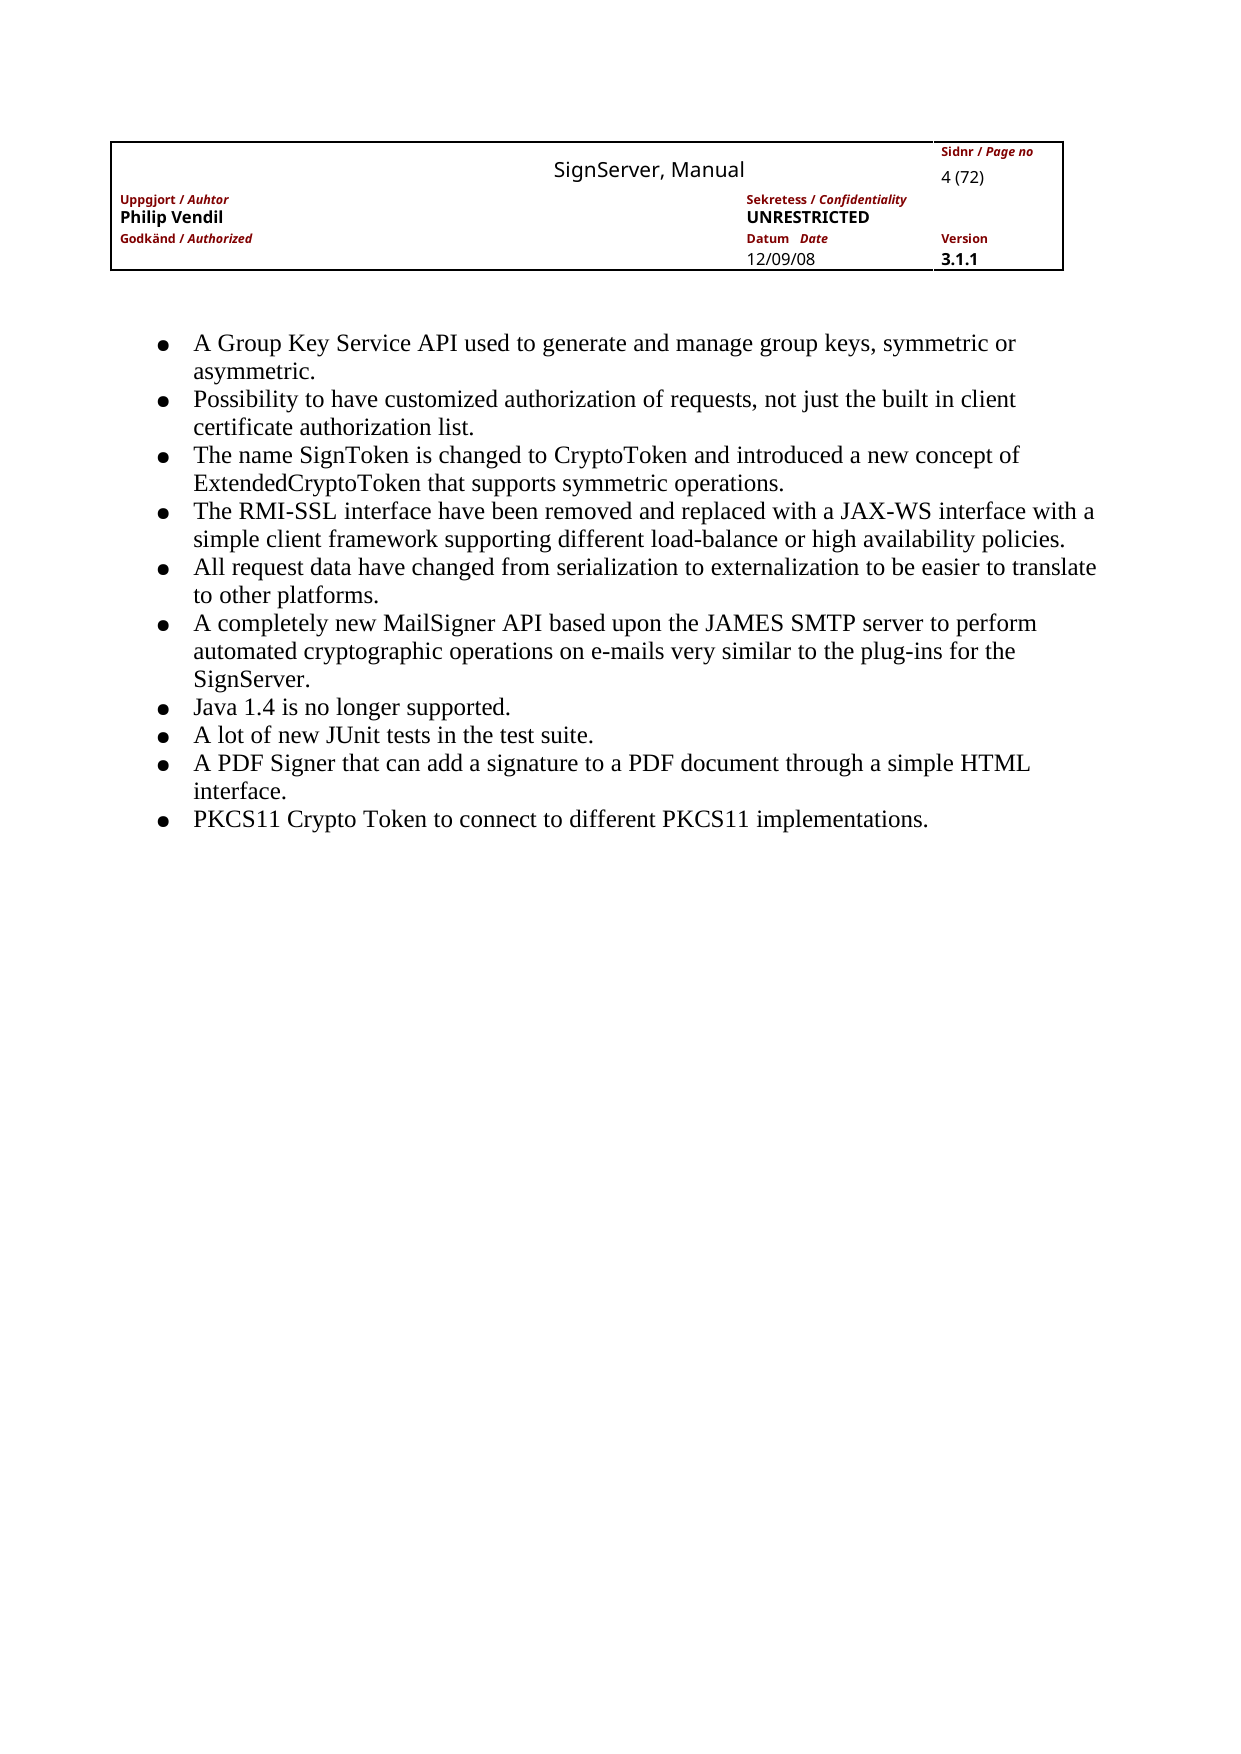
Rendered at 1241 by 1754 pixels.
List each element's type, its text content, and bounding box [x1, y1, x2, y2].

list Java 1.4 is no longer supported. [156, 693, 1122, 721]
list A lot of new JUnit tests in the test suite. [156, 721, 1122, 749]
list Possibility to have customized authorization of requests, not just the built in client certificate authorization list. [156, 385, 1122, 441]
list The RMI-SSL interface have been removed and replaced with a JAX-WS interface with a simple client framework supporting different load-balance or high availability policies. [156, 497, 1122, 553]
list A PDF Signer that can add a signature to a PDF document through a simple HTML interface. [156, 749, 1122, 805]
list The name SignToken is changed to CryptoToken and introduced a new concept of ExtendedCryptoToken that supports symmetric operations. [156, 441, 1122, 497]
list PKCS11 Crypto Token to connect to different PKCS11 implementations. [156, 805, 1122, 833]
list A Group Key Service API used to generate and manage group keys, symmetric or asymmetric. [156, 329, 1122, 385]
list All request data have changed from serialization to externalization to be easier to translate to other platforms. [156, 553, 1122, 609]
list A completely new MailSigner API based upon the JAMES SMTP server to perform automated cryptographic operations on e-mails very similar to the plug-ins for the SignServer. [156, 609, 1122, 693]
